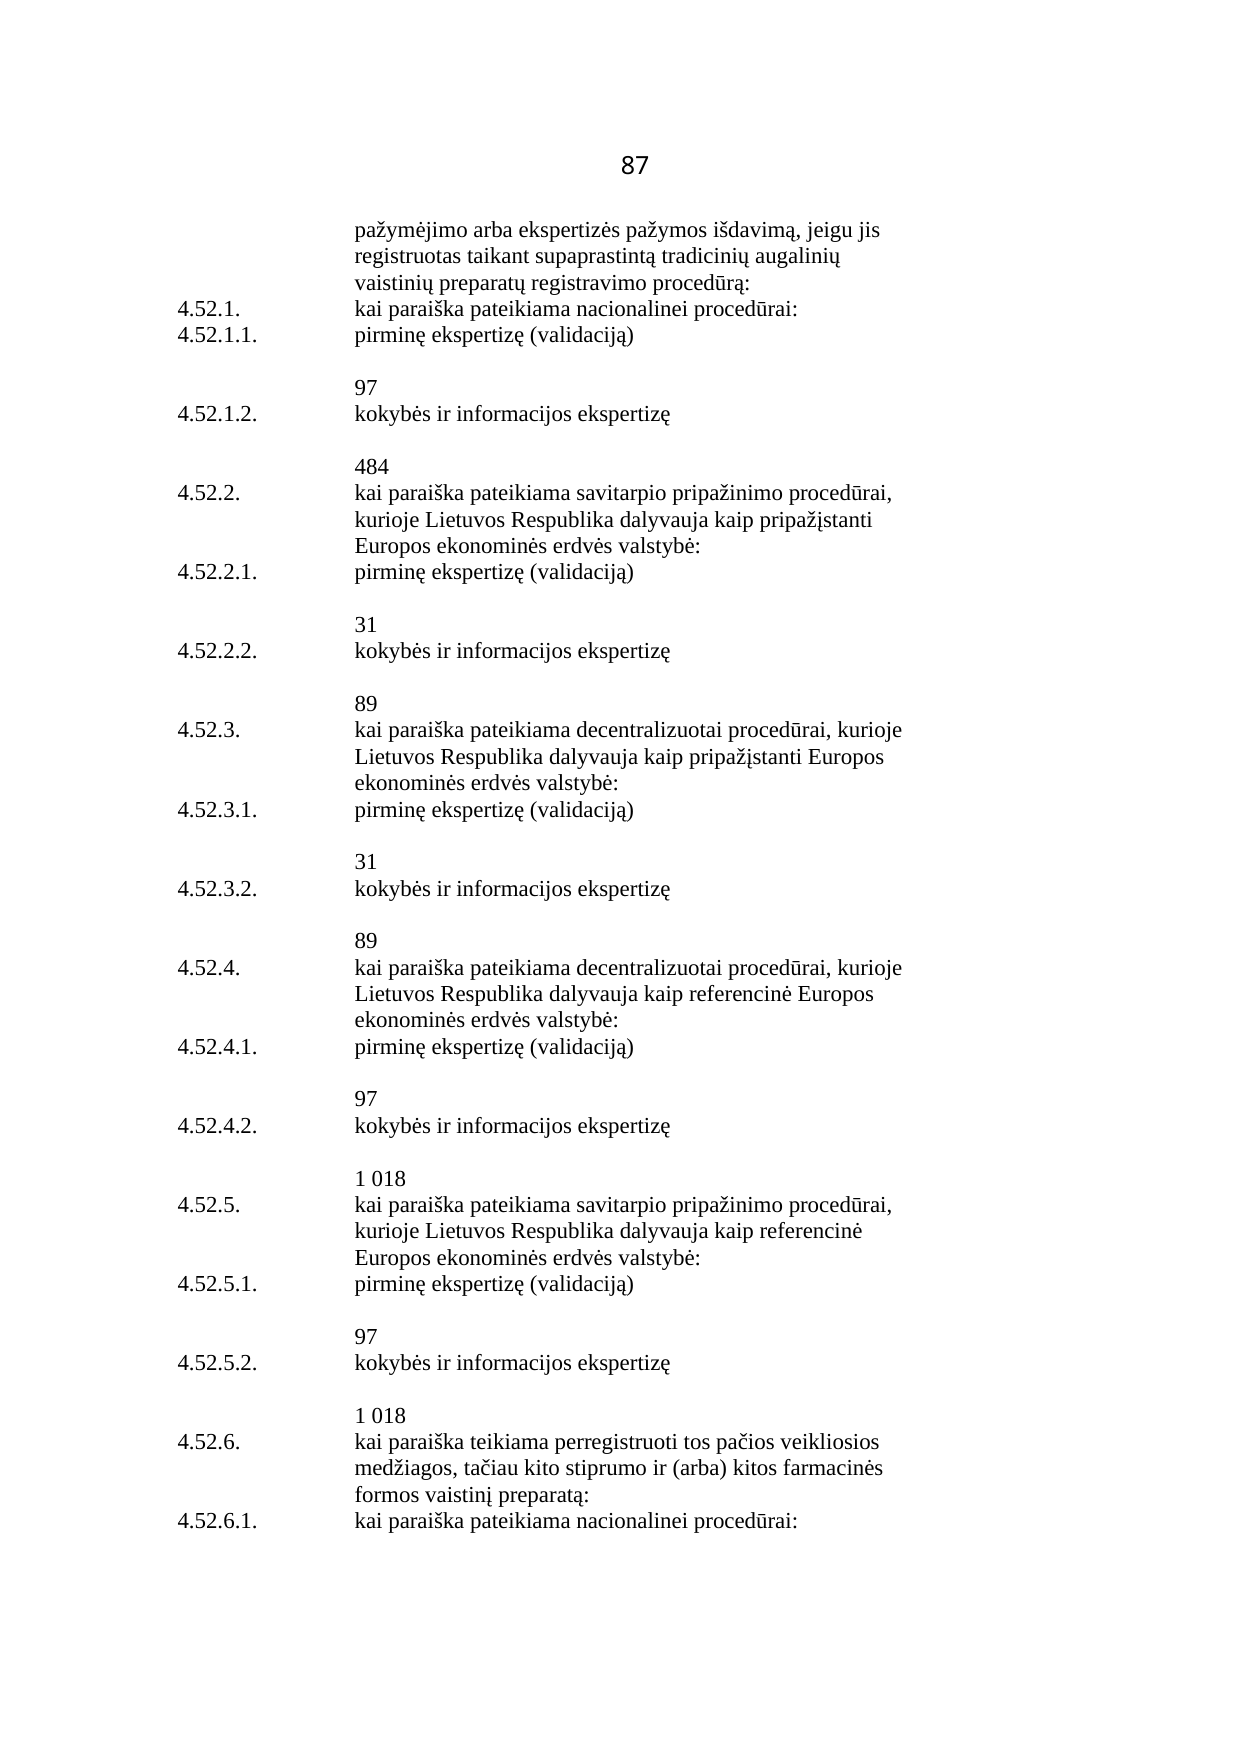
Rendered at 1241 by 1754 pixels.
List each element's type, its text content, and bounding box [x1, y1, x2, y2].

text Europos ekonominės erdvės valstybė: [354, 532, 945, 558]
text 4.52.5.2. kokybės ir informacijos ekspertizę 1 018 [177, 1349, 945, 1428]
text ekonominės erdvės valstybė: [354, 769, 945, 796]
text 4.52.2.2. kokybės ir informacijos ekspertizę 89 [177, 637, 945, 717]
text 4.52.5. kai paraiška pateikiama savitarpio pripažinimo procedūrai, [177, 1191, 945, 1217]
text kurioje Lietuvos Respublika dalyvauja kaip pripažįstanti [354, 506, 945, 532]
text 4.52.5.1. pirminę ekspertizę (validaciją) 97 [177, 1270, 945, 1349]
text Lietuvos Respublika dalyvauja kaip referencinė Europos [354, 980, 945, 1006]
text 4.52.1.1. pirminę ekspertizę (validaciją) 97 [177, 321, 945, 400]
text 4.52.3.1. pirminę ekspertizę (validaciją) 31 [177, 796, 945, 875]
text medžiagos, tačiau kito stiprumo ir (arba) kitos farmacinės [354, 1454, 945, 1481]
text formos vaistinį preparatą: [354, 1481, 945, 1507]
text 4.52.2. kai paraiška pateikiama savitarpio pripažinimo procedūrai, [177, 479, 945, 506]
text 4.52.4. kai paraiška pateikiama decentralizuotai procedūrai, kurioje [177, 954, 945, 980]
text Europos ekonominės erdvės valstybė: [354, 1244, 945, 1270]
text 4.52.2.1. pirminę ekspertizę (validaciją) 31 [177, 558, 945, 637]
text Lietuvos Respublika dalyvauja kaip pripažįstanti Europos [354, 743, 945, 769]
text 4.52.6.1. kai paraiška pateikiama nacionalinei procedūrai: [177, 1507, 945, 1533]
text kurioje Lietuvos Respublika dalyvauja kaip referencinė [354, 1217, 945, 1244]
text 4.52.4.1. pirminę ekspertizę (validaciją) 97 [177, 1033, 945, 1112]
text registruotas taikant supaprastintą tradicinių augalinių [354, 242, 945, 268]
text ekonominės erdvės valstybė: [354, 1006, 945, 1033]
text pažymėjimo arba ekspertizės pažymos išdavimą, jeigu jis [354, 216, 945, 242]
text 4.52.3.2. kokybės ir informacijos ekspertizę 89 [177, 875, 945, 954]
text 4.52.3. kai paraiška pateikiama decentralizuotai procedūrai, kurioje [177, 717, 945, 743]
text 4.52.4.2. kokybės ir informacijos ekspertizę 1 018 [177, 1112, 945, 1191]
text 4.52.6. kai paraiška teikiama perregistruoti tos pačios veikliosios [177, 1428, 945, 1454]
text vaistinių preparatų registravimo procedūrą: [354, 268, 945, 295]
text 4.52.1.2. kokybės ir informacijos ekspertizę 484 [177, 400, 945, 479]
text 4.52.1. kai paraiška pateikiama nacionalinei procedūrai: [177, 295, 945, 321]
